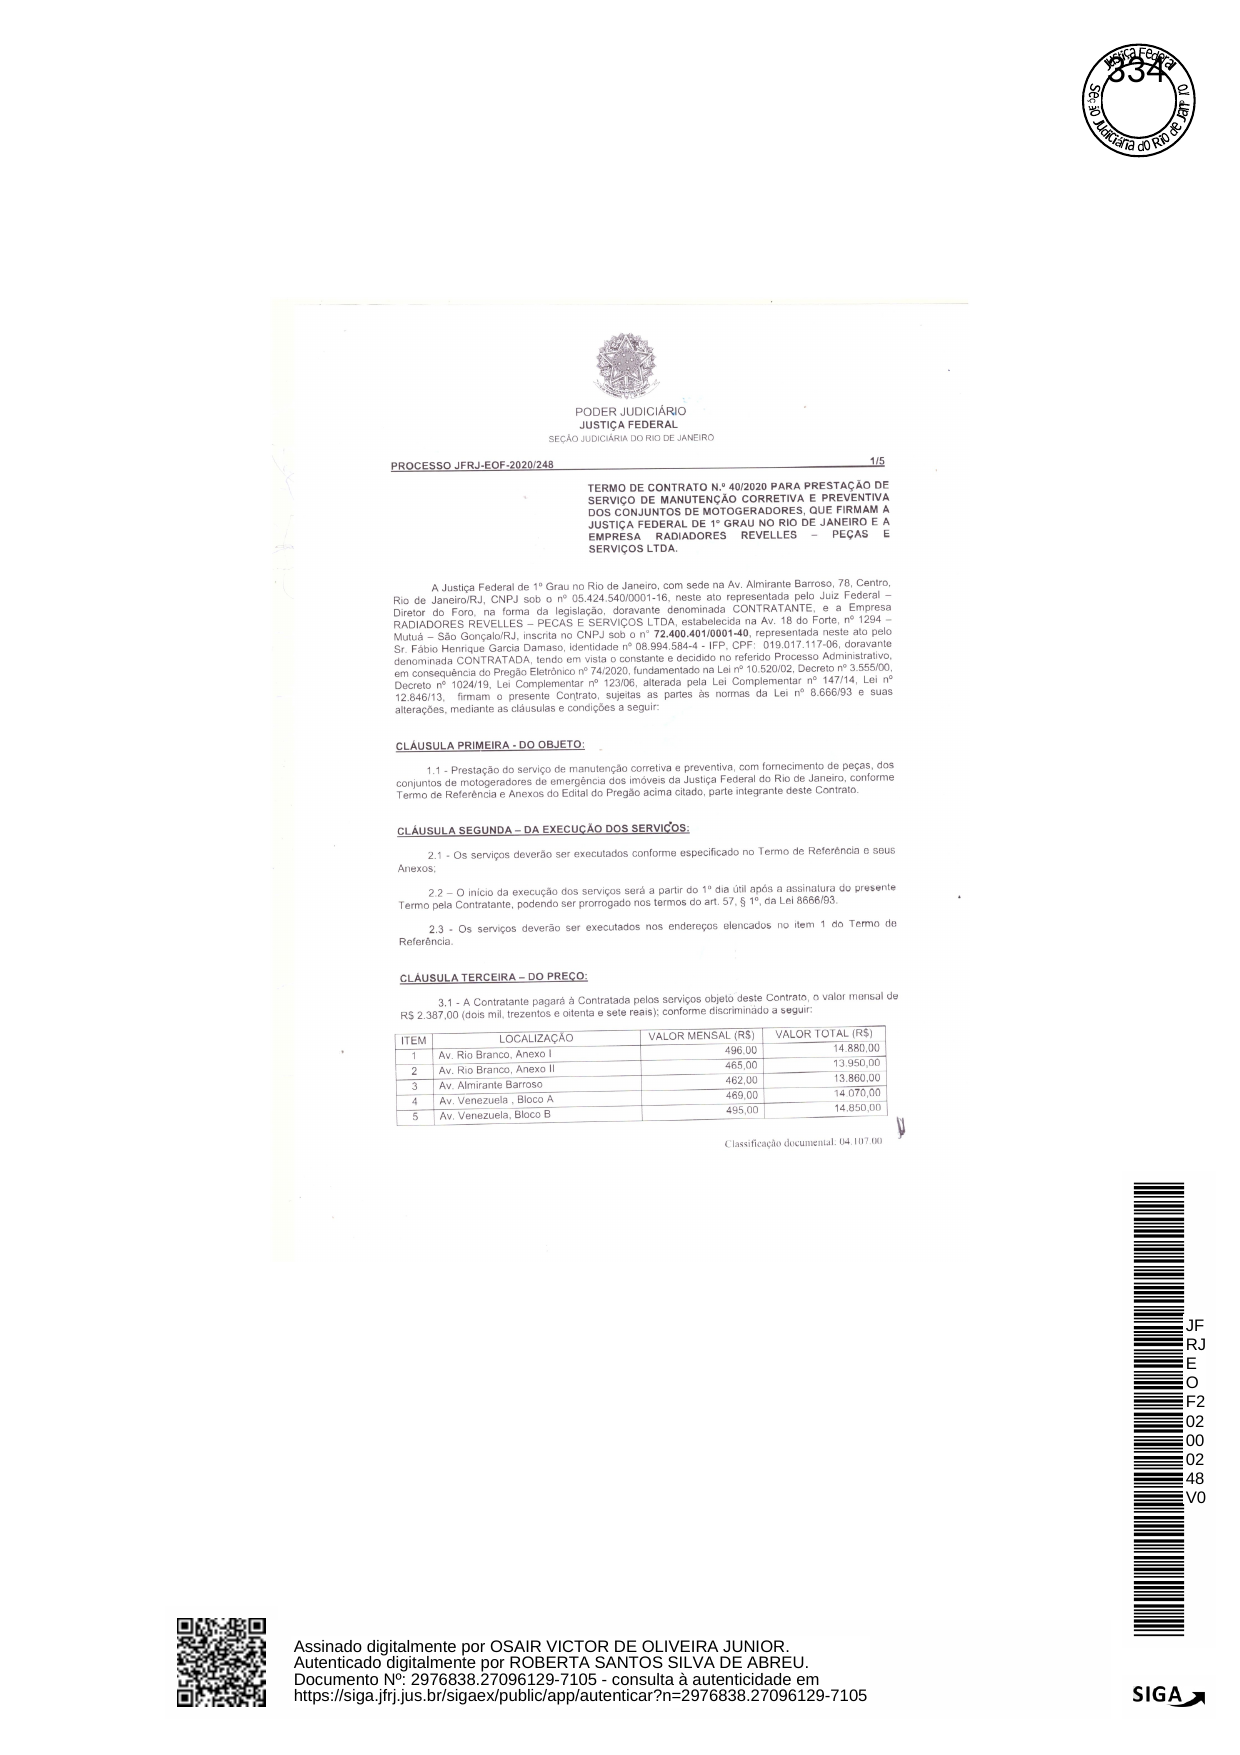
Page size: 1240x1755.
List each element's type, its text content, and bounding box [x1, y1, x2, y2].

text JFRJEOF202000248V02 [1186, 1316, 1206, 1504]
text ç [1088, 98, 1099, 106]
text e [1179, 97, 1193, 105]
